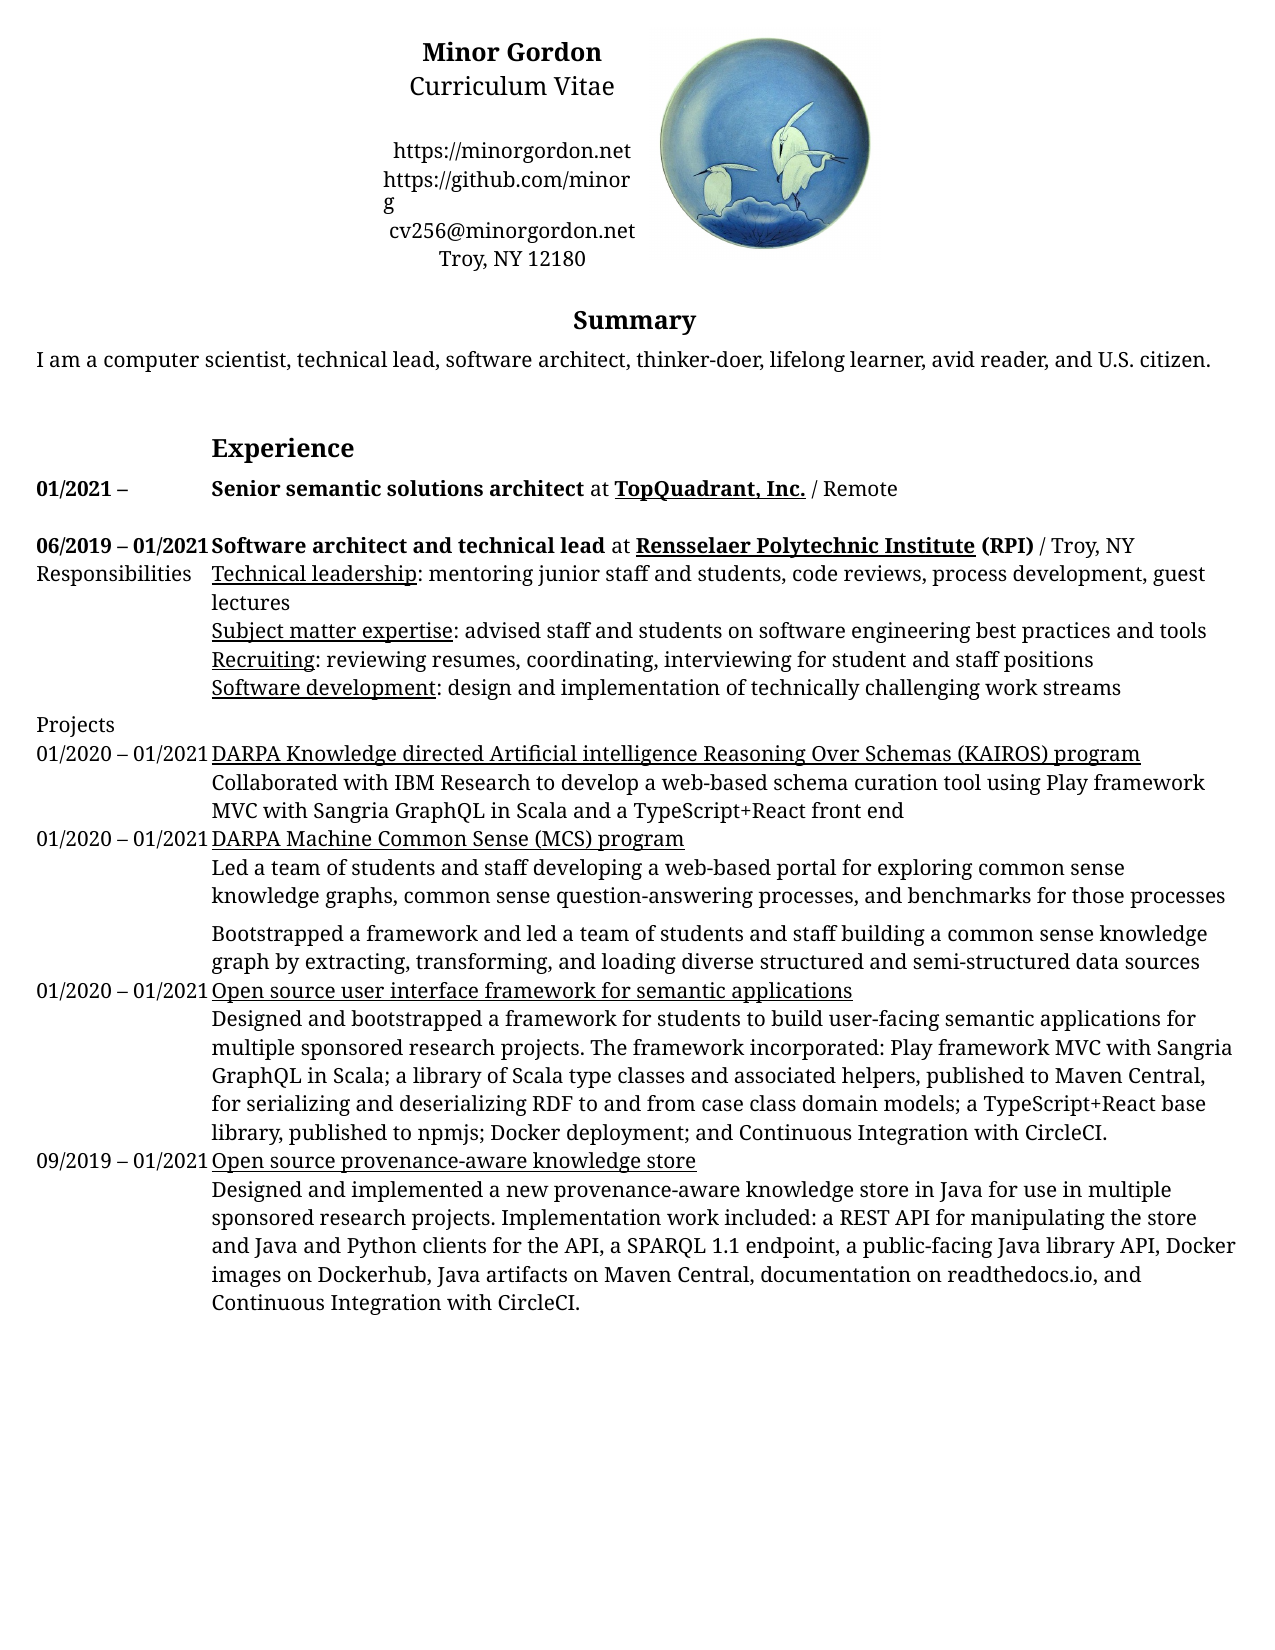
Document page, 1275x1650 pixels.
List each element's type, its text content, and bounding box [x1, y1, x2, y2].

table_header Summary [36, 303, 1240, 345]
table_cell [211, 1346, 1239, 1374]
table_cell DARPA Knowledge directed Artificial intelligence Reasoning Over Schemas (KAIROS) program [211, 739, 1239, 768]
table_cell Collaborated with IBM Research to develop a web-based schema curation tool using Play framework MVC with Sangria GraphQL in Scala and a TypeScript+React front end [211, 768, 1239, 824]
table_cell [36, 1175, 211, 1317]
table_cell Designed and implemented a new provenance-aware knowledge store in Java for use in multiple sponsored research projects. Implementation work included: a REST API for manipulating the store and Java and Python clients for the API, a SPARQL 1.1 endpoint, a public-facing Java library API, Docker images on Dockerhub, Java artifacts on Maven Central, documentation on readthedocs.io, and Continuous Integration with CircleCI. [211, 1175, 1239, 1317]
table_cell 01/2021 – [36, 474, 211, 502]
table_cell [36, 1576, 211, 1604]
table_cell [36, 1518, 211, 1547]
table_cell [36, 768, 211, 824]
table_cell Open source user interface framework for semantic applications [211, 976, 1239, 1004]
table_cell Technical leadership: mentoring junior staff and students, code reviews, process development, guest lectures Subject matter expertise: advised staff and students on software engineering best practices and tools Recruiting: reviewing resumes, coordinating, interviewing for student and staff positions Software development: design and implementation of technically challenging work streams [211, 559, 1239, 711]
table_cell [211, 1403, 1239, 1432]
table_cell Led a team of students and staff developing a web-based portal for exploring common sense knowledge graphs, common sense question-answering processes, and benchmarks for those processes Bootstrapped a framework and led a team of students and staff building a common sense knowledge graph by extracting, transforming, and loading diverse structured and semi-structured data sources [211, 853, 1239, 976]
table_cell Designed and bootstrapped a framework for students to build user-facing semantic applications for multiple sponsored research projects. The framework incorporated: Play framework MVC with Sangria GraphQL in Scala; a library of Scala type classes and associated helpers, published to Maven Central, for serializing and deserializing RDF to and from case class domain models; a TypeScript+React base library, published to npmjs; Docker deployment; and Continuous Integration with CircleCI. [211, 1004, 1239, 1146]
table_cell [36, 853, 211, 976]
table_cell I am a computer scientist, technical lead, software architect, thinker-doer, lifelong learner, avid reader, and U.S. citizen. [36, 345, 1240, 374]
table_cell [36, 502, 211, 531]
table_cell DARPA Machine Common Sense (MCS) program [211, 825, 1239, 853]
table_cell Software architect and technical lead at Rensselaer Polytechnic Institute (RPI) / Troy, NY [211, 531, 1239, 559]
table_cell [36, 1375, 211, 1403]
table_cell Responsibilities [36, 559, 211, 711]
table_cell 01/2020 – 01/2021 [36, 976, 211, 1004]
table_cell [211, 1518, 1239, 1547]
picture [649, 27, 882, 260]
table_cell 01/2020 – 01/2021 [36, 825, 211, 853]
table_cell 06/2019 – 01/2021 [36, 531, 211, 559]
table_cell [211, 1576, 1239, 1604]
table_header [36, 431, 211, 474]
table_cell [211, 502, 1239, 531]
table_header Experience [211, 431, 1239, 474]
table_cell [211, 1375, 1239, 1403]
table_cell Projects [36, 711, 211, 739]
table_cell Open source provenance-aware knowledge store [211, 1146, 1239, 1175]
table_cell Senior semantic solutions architect at TopQuadrant, Inc. / Remote [211, 474, 1239, 502]
table_cell [36, 1461, 211, 1489]
table_cell [36, 1490, 211, 1518]
table_cell [36, 1317, 211, 1346]
table_cell [211, 711, 1239, 739]
table_cell [36, 1432, 211, 1461]
table_cell [211, 1490, 1239, 1518]
table_cell [36, 1346, 211, 1374]
table_cell [211, 1432, 1239, 1461]
table_cell [211, 1547, 1239, 1576]
table_cell [211, 1317, 1239, 1346]
table_cell [36, 1547, 211, 1576]
table_cell 09/2019 – 01/2021 [36, 1146, 211, 1175]
table_cell 01/2020 – 01/2021 [36, 739, 211, 768]
table_cell [211, 1461, 1239, 1489]
table_cell [36, 1004, 211, 1146]
table_cell [36, 1403, 211, 1432]
